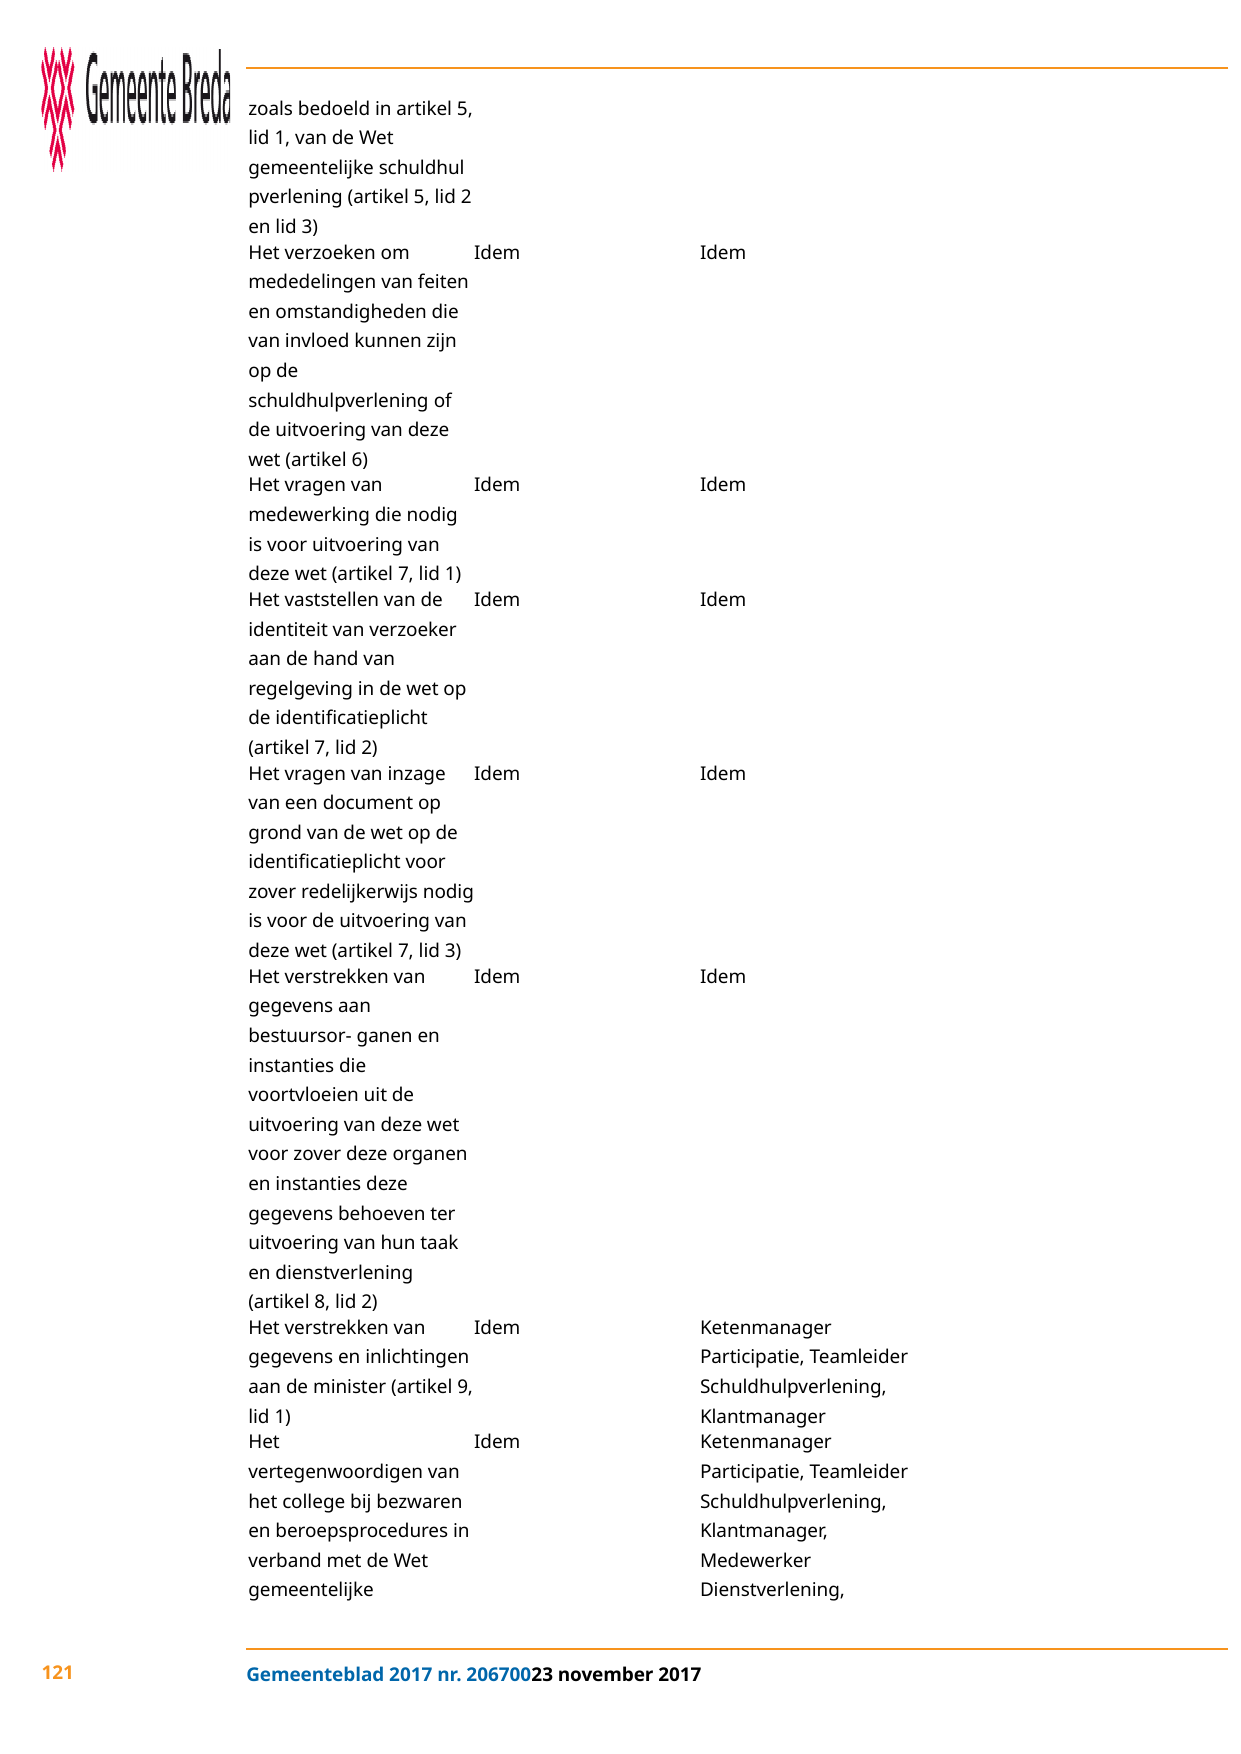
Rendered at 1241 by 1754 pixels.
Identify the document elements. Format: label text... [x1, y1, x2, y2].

table_cell zoals bedoeld in artikel 5, lid 1, van de Wet gemeentelijke schuldhulpverlening (artikel 5, lid 2 en lid 3) [248, 95, 474, 239]
table_cell Het vertegenwoordigen van het college bij bezwaren en beroepsprocedures in verband met de Wet gemeentelijke [248, 1429, 474, 1602]
table_cell Ketenmanager Participatie, Teamleider Schuldhulpverlening, Klantmanager, Medewerker Dienstverlening, [700, 1429, 926, 1602]
table_cell [700, 95, 926, 239]
table_cell Het verstrekken van gegevens en inlichtingen aan de minister (artikel 9, lid 1) [248, 1314, 474, 1429]
table_cell Idem [474, 1429, 700, 1602]
table_cell [926, 586, 1152, 760]
table_cell Idem [700, 239, 926, 472]
table_cell Ketenmanager Participatie, Teamleider Schuldhulpverlening, Klantmanager [700, 1314, 926, 1429]
table_cell [926, 95, 1152, 239]
table_cell Het vaststellen van de identiteit van verzoeker aan de hand van regelgeving in de wet op de identificatieplicht (artikel 7, lid 2) [248, 586, 474, 760]
table_cell [474, 95, 700, 239]
table_cell [926, 239, 1152, 472]
table_cell Idem [700, 963, 926, 1314]
table_cell Idem [474, 586, 700, 760]
table_cell Idem [700, 760, 926, 963]
table_cell Idem [474, 1314, 700, 1429]
picture [41, 47, 231, 172]
table_cell Idem [474, 963, 700, 1314]
table_cell Het verzoeken om mededelingen van feiten en omstandigheden die van invloed kunnen zijn op de schuldhulpverlening of de uitvoering van deze wet (artikel 6) [248, 239, 474, 472]
table_cell Idem [700, 472, 926, 586]
table_cell Idem [474, 472, 700, 586]
table_cell Idem [474, 760, 700, 963]
table_cell [926, 760, 1152, 963]
table_cell [926, 472, 1152, 586]
table_cell [926, 1429, 1152, 1602]
table_cell Idem [474, 239, 700, 472]
table_cell Het verstrekken van gegevens aan bestuursor- ganen en instanties die voortvloeien uit de uitvoering van deze wet voor zover deze organen en instanties deze gegevens behoeven ter uitvoering van hun taak en dienstverlening (artikel 8, lid 2) [248, 963, 474, 1314]
table_cell Het vragen van inzage van een document op grond van de wet op de identificatieplicht voor zover redelijkerwijs nodig is voor de uitvoering van deze wet (artikel 7, lid 3) [248, 760, 474, 963]
table_cell Het vragen van medewerking die nodig is voor uitvoering van deze wet (artikel 7, lid 1) [248, 472, 474, 586]
table_cell Idem [700, 586, 926, 760]
table_cell [926, 1314, 1152, 1429]
table_cell [926, 963, 1152, 1314]
